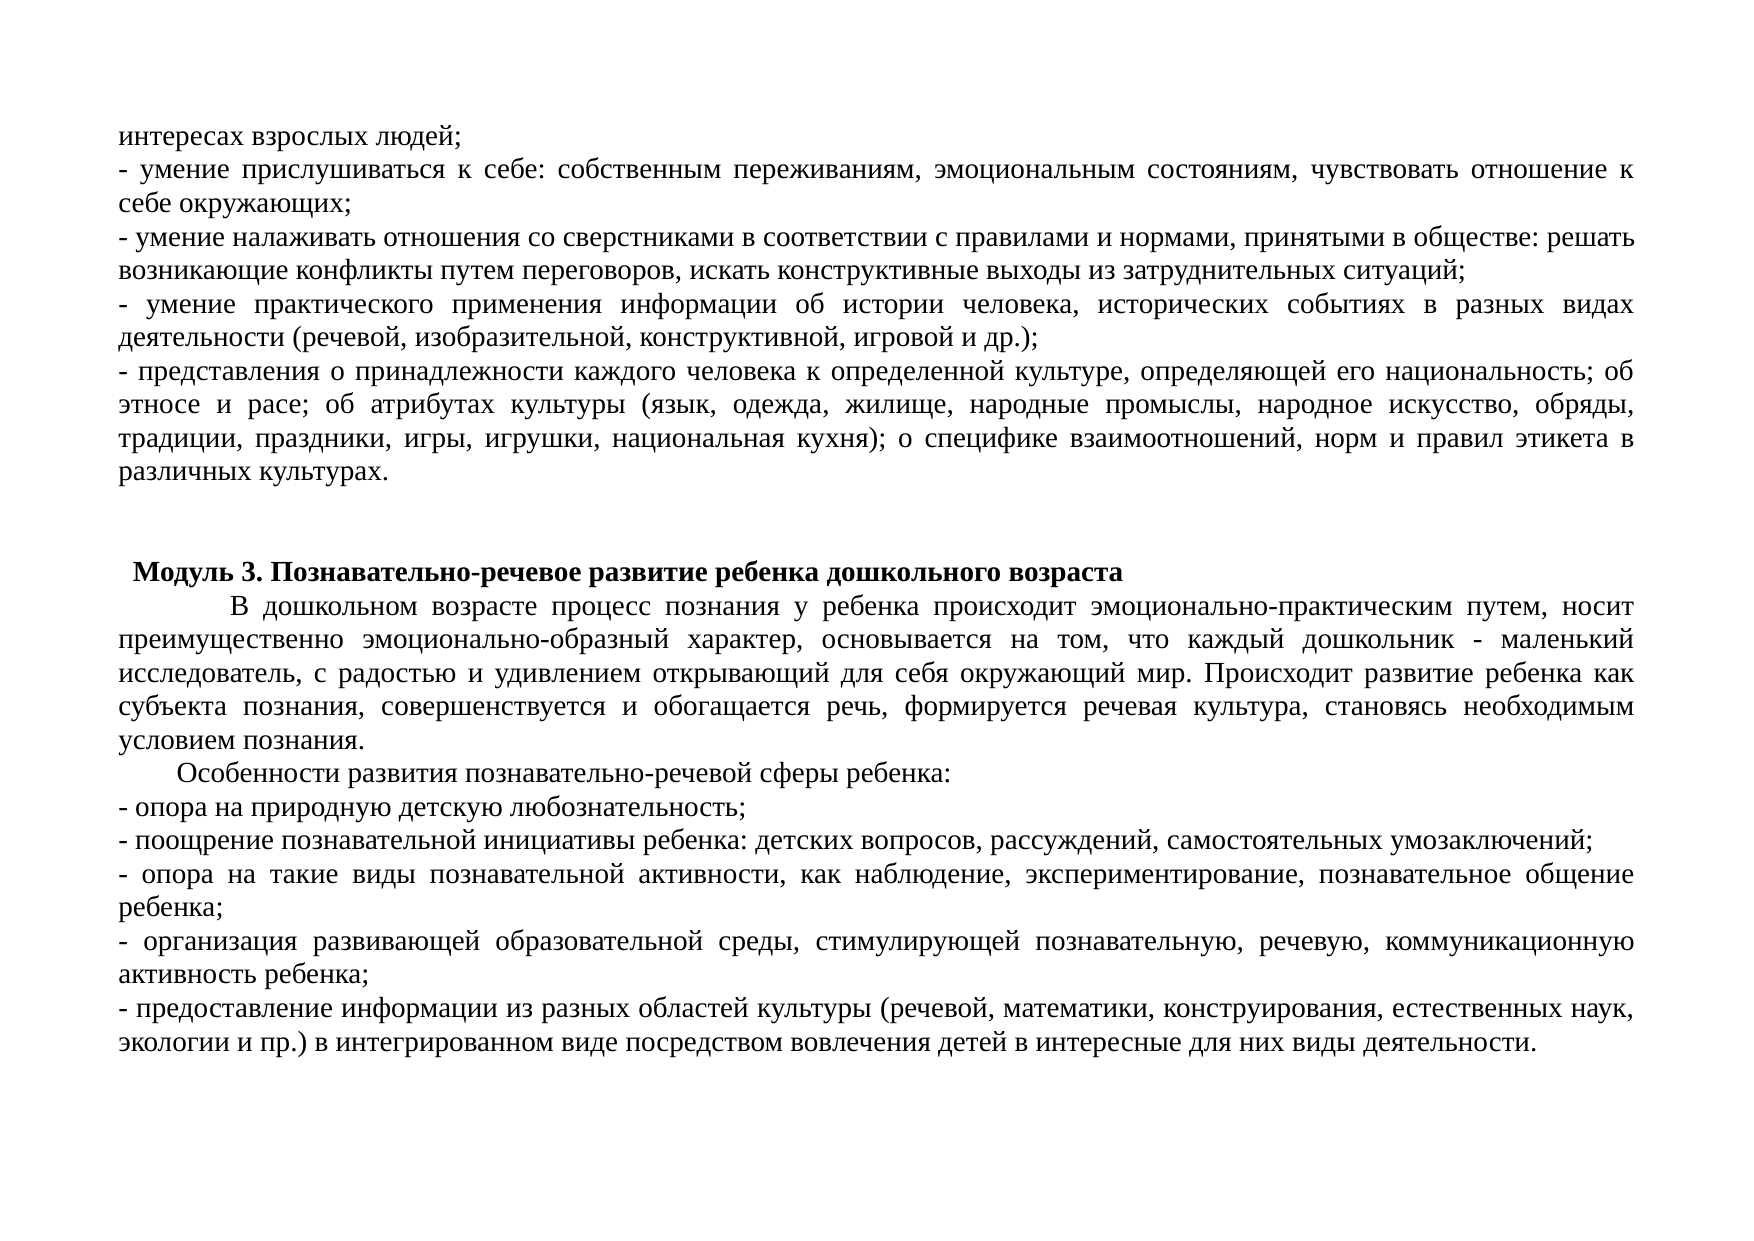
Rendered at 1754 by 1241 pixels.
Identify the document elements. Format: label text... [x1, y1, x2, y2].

text - умение прислушиваться к себе: собственным переживаниям, эмоциональным состояниям, чувствовать отношение к себе окружающих; [118, 152, 1636, 219]
text - представления о принадлежности каждого человека к определенной культуре, определяющей его национальность; об этносе и расе; об атрибутах культуры (язык, одежда, жилище, народные промыслы, народное искусство, обряды, традиции, праздники, игры, игрушки, национальная кухня); о специфике взаимоотношений, норм и правил этикета в различных культурах. [118, 353, 1636, 487]
text интересах взрослых людей; [118, 118, 1636, 152]
text Модуль 3. Познавательно-речевое развитие ребенка дошкольного возраста [118, 554, 1636, 588]
text - опора на такие виды познавательной активности, как наблюдение, экспериментирование, познавательное общение ребенка; [118, 856, 1636, 923]
text - умение практического применения информации об истории человека, исторических событиях в разных видах деятельности (речевой, изобразительной, конструктивной, игровой и др.); [118, 286, 1636, 353]
text - организация развивающей образовательной среды, стимулирующей познавательную, речевую, коммуникационную активность ребенка; [118, 923, 1636, 990]
text В дошкольном возрасте процесс познания у ребенка происходит эмоционально-практическим путем, носит преимущественно эмоционально-образный характер, основывается на том, что каждый дошкольник - маленький исследователь, с радостью и удивлением открывающий для себя окружающий мир. Происходит развитие ребенка как субъекта познания, совершенствуется и обогащается речь, формируется речевая культура, становясь необходимым условием познания. [118, 588, 1636, 755]
text - умение налаживать отношения со сверстниками в соответствии с правилами и нормами, принятыми в обществе: решать возникающие конфликты путем переговоров, искать конструктивные выходы из затруднительных ситуаций; [118, 219, 1636, 286]
text - предоставление информации из разных областей культуры (речевой, математики, конструирования, естественных наук, экологии и пр.) в интегрированном виде посредством вовлечения детей в интересные для них виды деятельности. [118, 990, 1636, 1057]
text - опора на природную детскую любознательность; [118, 789, 1636, 822]
text Особенности развития познавательно-речевой сферы ребенка: [118, 755, 1636, 789]
text - поощрение познавательной инициативы ребенка: детских вопросов, рассуждений, самостоятельных умозаключений; [118, 822, 1636, 856]
